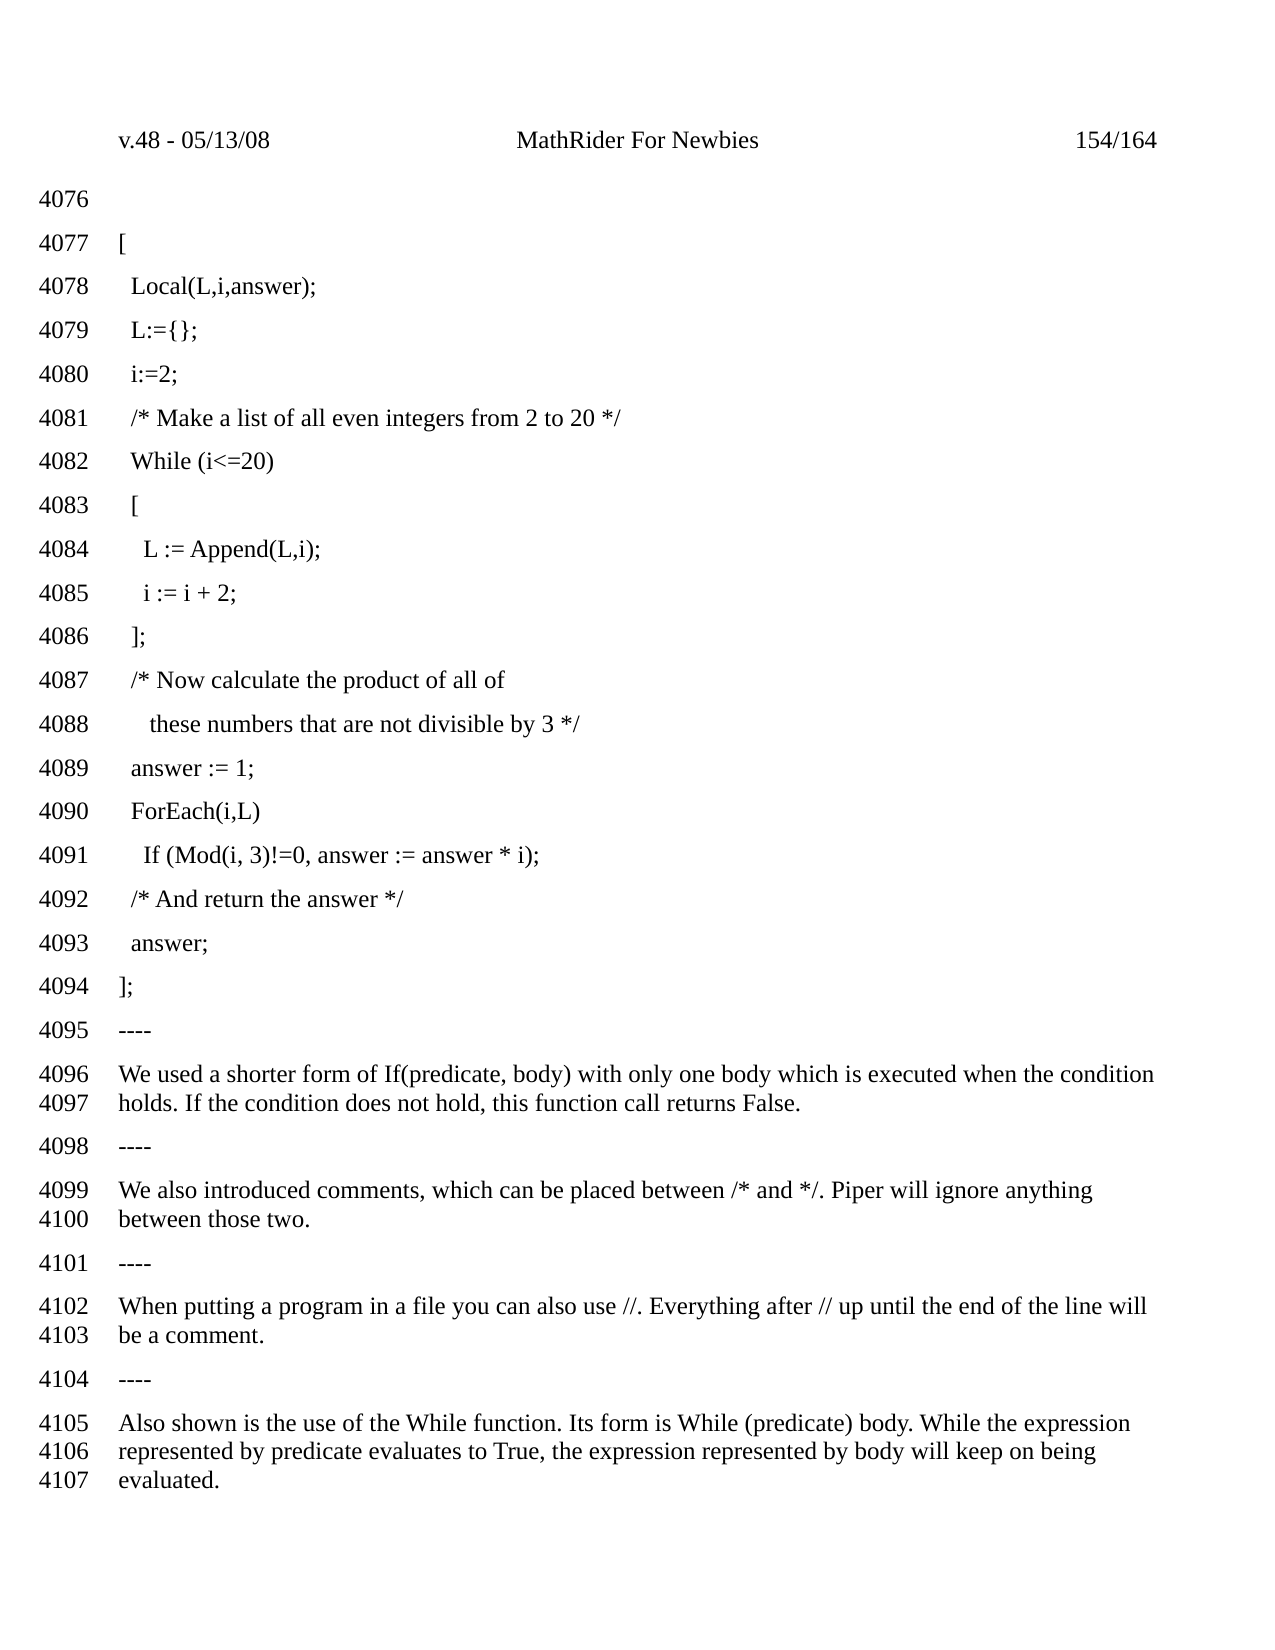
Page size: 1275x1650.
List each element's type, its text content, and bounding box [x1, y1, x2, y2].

text ]; [118, 971, 1157, 1000]
text /* And return the answer */ [118, 884, 1157, 913]
text We used a shorter form of If(predicate, body) with only one body which is executed when the condition holds. If the condition does not hold, this function call returns False. [118, 1059, 1157, 1116]
text [ [118, 490, 1157, 519]
text i := i + 2; [118, 578, 1157, 606]
text ForEach(i,L) [118, 796, 1157, 825]
text answer := 1; [118, 753, 1157, 781]
text L:={}; [118, 315, 1157, 344]
text i:=2; [118, 359, 1157, 388]
text ---- [118, 1131, 1157, 1160]
text /* Now calculate the product of all of [118, 665, 1157, 694]
text Local(L,i,answer); [118, 271, 1157, 300]
text Also shown is the use of the While function. Its form is While (predicate) body. While the expression represented by predicate evaluates to True, the expression represented by body will keep on being evaluated. [118, 1408, 1157, 1494]
text ---- [118, 1015, 1157, 1044]
text We also introduced comments, which can be placed between /* and */. Piper will ignore anything between those two. [118, 1175, 1157, 1233]
text When putting a program in a file you can also use //. Everything after // up until the end of the line will be a comment. [118, 1291, 1157, 1349]
text these numbers that are not divisible by 3 */ [118, 709, 1157, 738]
text /* Make a list of all even integers from 2 to 20 */ [118, 403, 1157, 431]
text ---- [118, 1364, 1157, 1393]
text L := Append(L,i); [118, 534, 1157, 563]
text ---- [118, 1248, 1157, 1276]
text [ [118, 228, 1157, 256]
text answer; [118, 928, 1157, 956]
text ]; [118, 621, 1157, 650]
text While (i<=20) [118, 446, 1157, 475]
text If (Mod(i, 3)!=0, answer := answer * i); [118, 840, 1157, 869]
